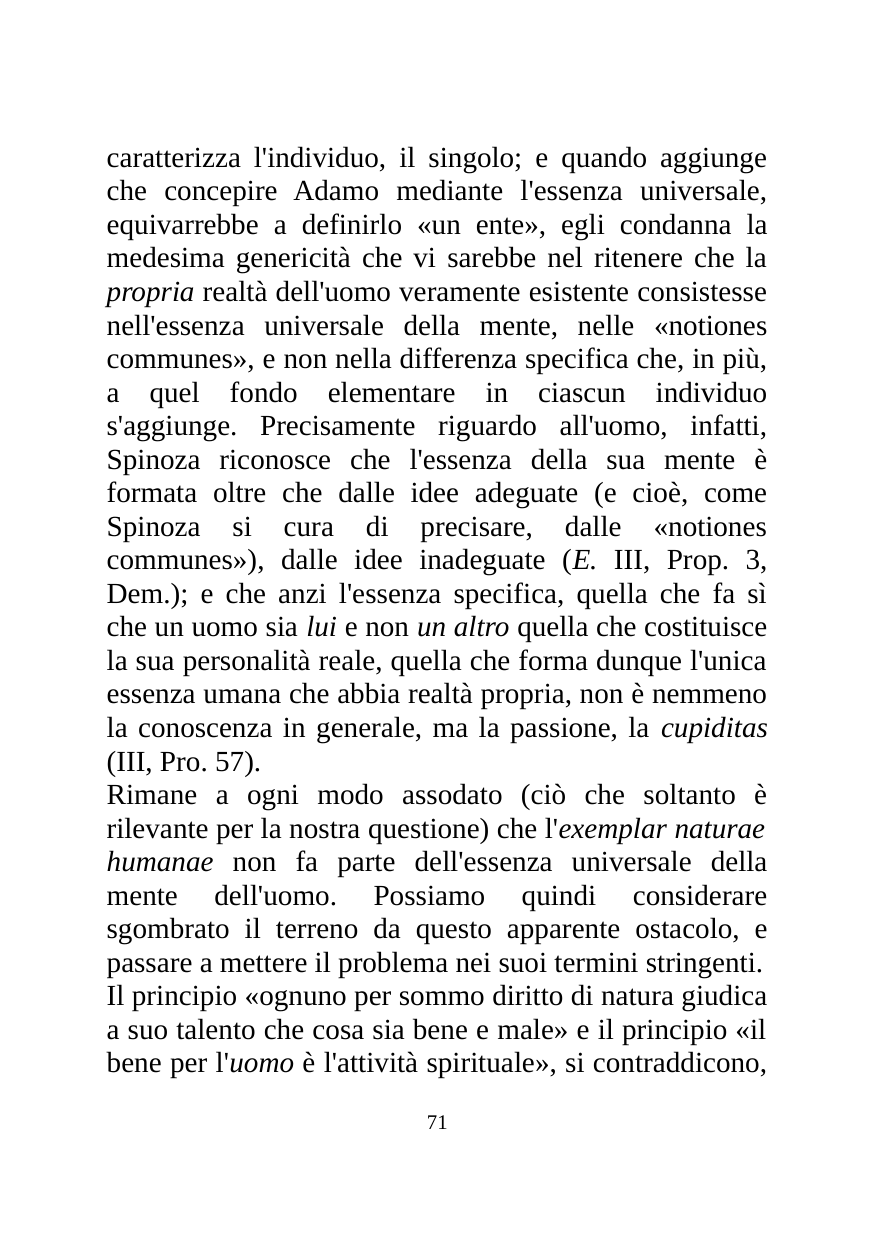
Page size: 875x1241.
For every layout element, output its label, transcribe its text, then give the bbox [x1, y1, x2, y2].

text caratterizza l'individuo, il singolo; e quando aggiunge che concepire Adamo mediante l'essenza universale, equivarrebbe a definirlo «un ente», egli condanna la medesima genericità che vi sarebbe nel ritenere che la propria realtà dell'uomo veramente esistente consistesse nell'essenza universale della mente, nelle «notiones communes», e non nella differenza specifica che, in più, a quel fondo elementare in ciascun individuo s'aggiunge. Precisamente riguardo all'uomo, infatti, Spinoza riconosce che l'essenza della sua mente è formata oltre che dalle idee adeguate (e cioè, come Spinoza si cura di precisare, dalle «notiones communes»), dalle idee inadeguate (E. III, Prop. 3, Dem.); e che anzi l'essenza specifica, quella che fa sì che un uomo sia lui e non un altro quella che costituisce la sua personalità reale, quella che forma dunque l'unica essenza umana che abbia realtà propria, non è nemmeno la conoscenza in generale, ma la passione, la cupiditas (III, Pro. 57). [106, 140, 768, 777]
text Il principio «ognuno per sommo diritto di natura giudica a suo talento che cosa sia bene e male» e il principio «il bene per l'uomo è l'attività spirituale», si contraddicono, [106, 978, 768, 1079]
text Rimane a ogni modo assodato (ciò che soltanto è rilevante per la nostra questione) che l'exemplar naturae humanae non fa parte dell'essenza universale della mente dell'uomo. Possiamo quindi considerare sgombrato il terreno da questo apparente ostacolo, e passare a mettere il problema nei suoi termini stringenti. [106, 777, 768, 978]
